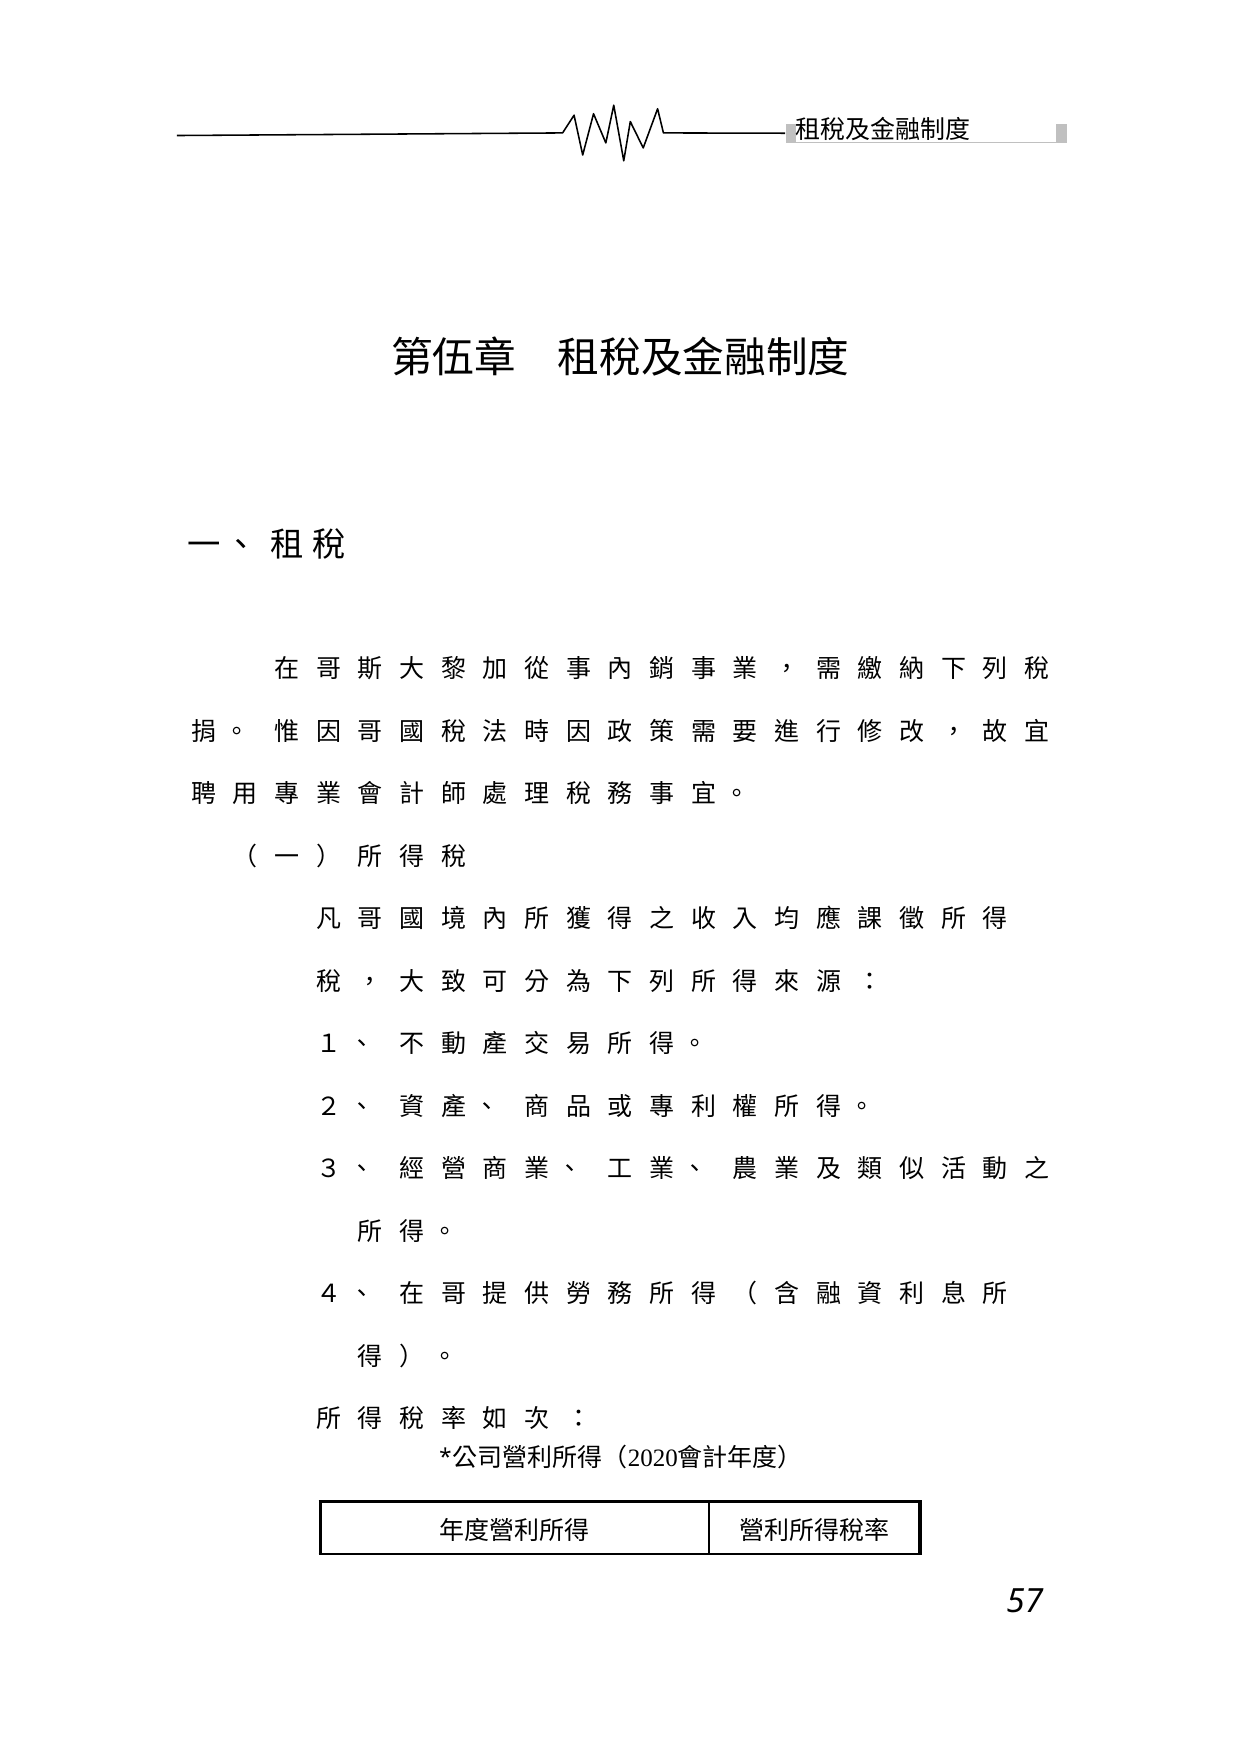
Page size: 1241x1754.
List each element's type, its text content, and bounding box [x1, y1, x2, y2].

text *公司營利所得（2020會計年度） [183, 1438, 1058, 1474]
text ４、在哥提供勞務所得（含融資利息所得）。 [281, 1250, 1058, 1375]
text ３、經營商業、工業、農業及類似活動之所得。 [281, 1125, 1058, 1250]
text １、不動產交易所得。 [281, 1000, 1058, 1063]
table_header 營利所得稅率 [710, 1503, 918, 1553]
text 第伍章 租稅及金融制度 [183, 313, 1058, 375]
text 在哥斯大黎加從事內銷事業，需繳納下列稅捐。惟因哥國稅法時因政策需要進行修改，故宜聘用專業會計師處理稅務事宜。 [183, 625, 1058, 813]
text ２、資產、商品或專利權所得。 [281, 1063, 1058, 1125]
text 一、租稅 [183, 500, 1058, 563]
table_header 年度營利所得 [322, 1503, 708, 1553]
text 凡哥國境內所獲得之收入均應課徵所得稅，大致可分為下列所得來源： [281, 875, 1058, 1000]
text （一）所得稅 [207, 813, 1058, 875]
text 所得稅率如次： [281, 1375, 1058, 1438]
